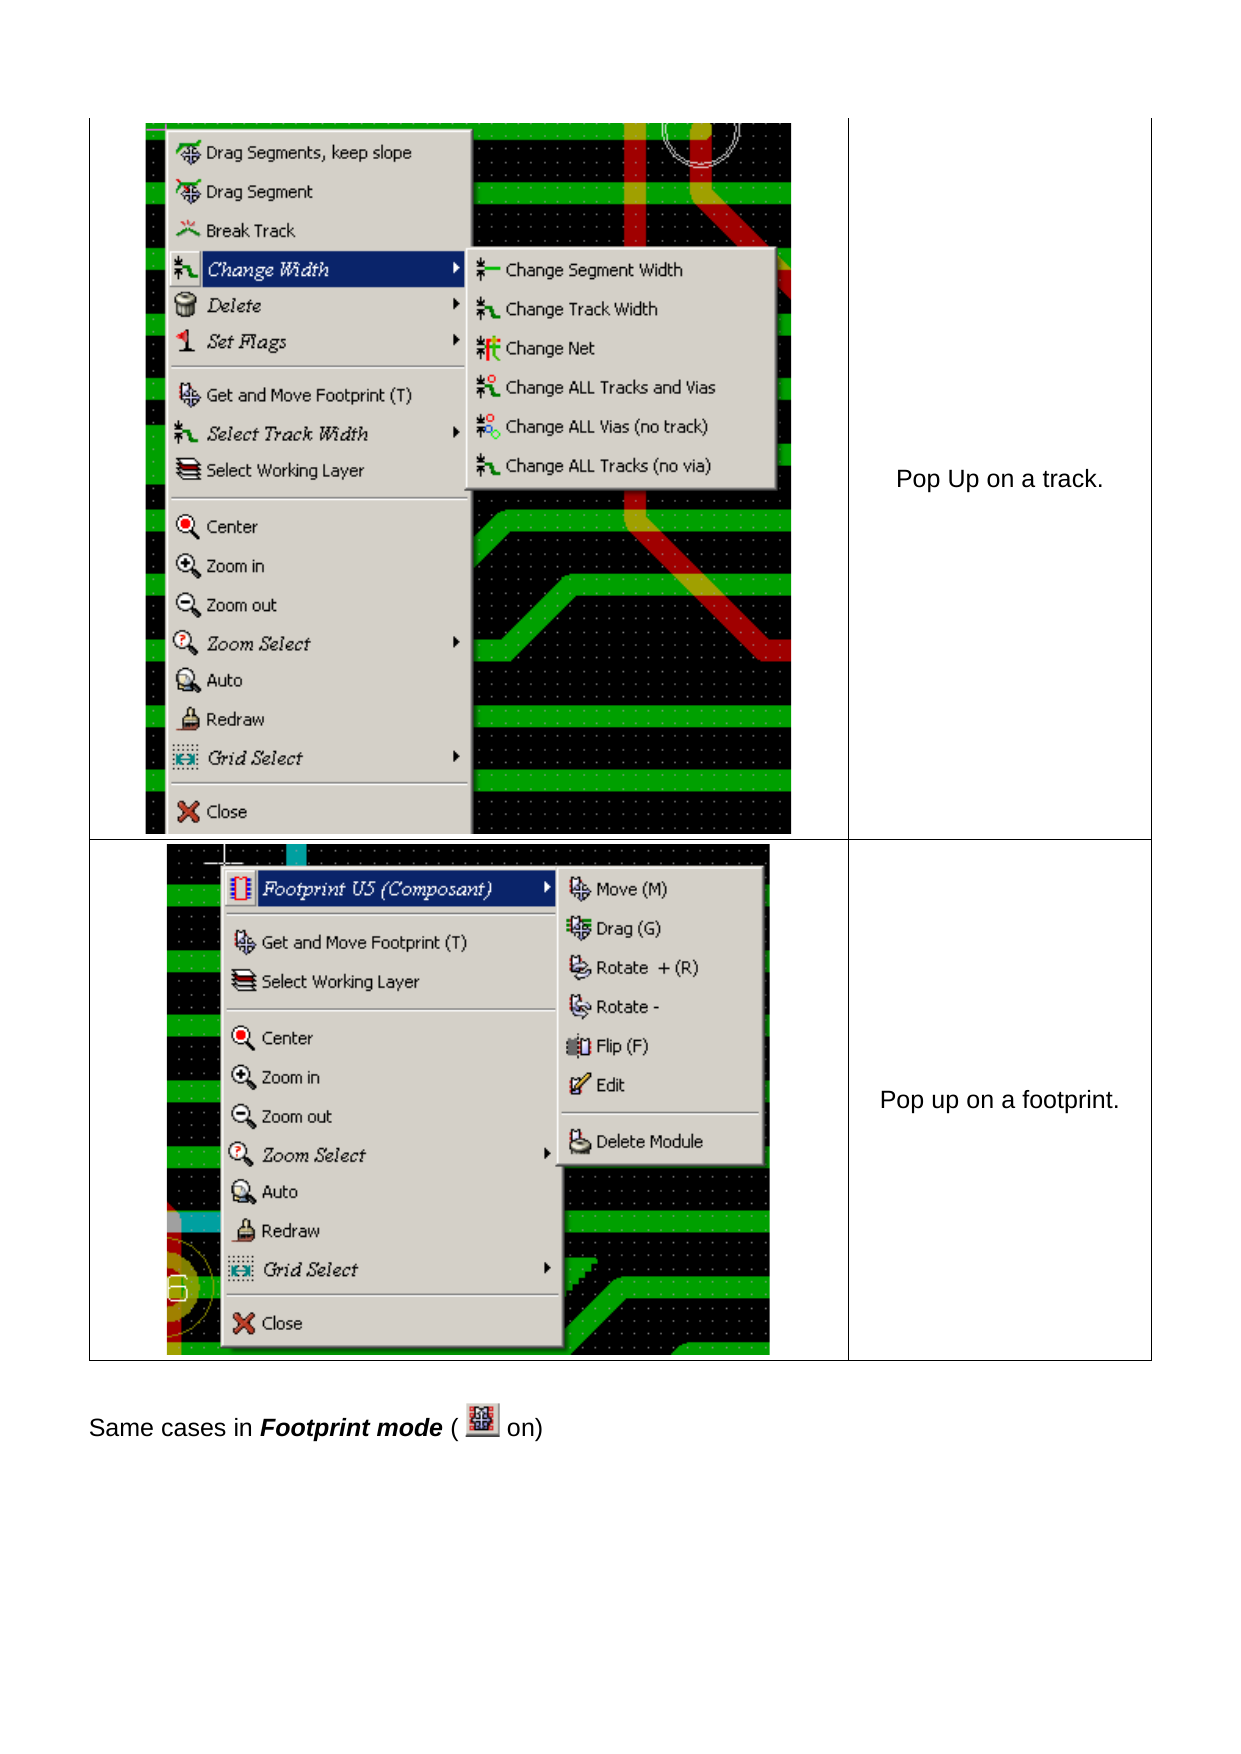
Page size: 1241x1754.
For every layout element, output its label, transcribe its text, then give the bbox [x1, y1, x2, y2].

picture [465, 1402, 500, 1437]
table_cell Pop up on a footprint. [849, 840, 1151, 1360]
table_cell Pop Up on a track. [849, 118, 1151, 839]
picture [145, 123, 792, 834]
table_cell [90, 118, 848, 839]
picture [166, 844, 770, 1355]
text Same cases in Footprint mode ( on) [88, 1402, 1152, 1442]
table_cell [90, 840, 848, 1360]
